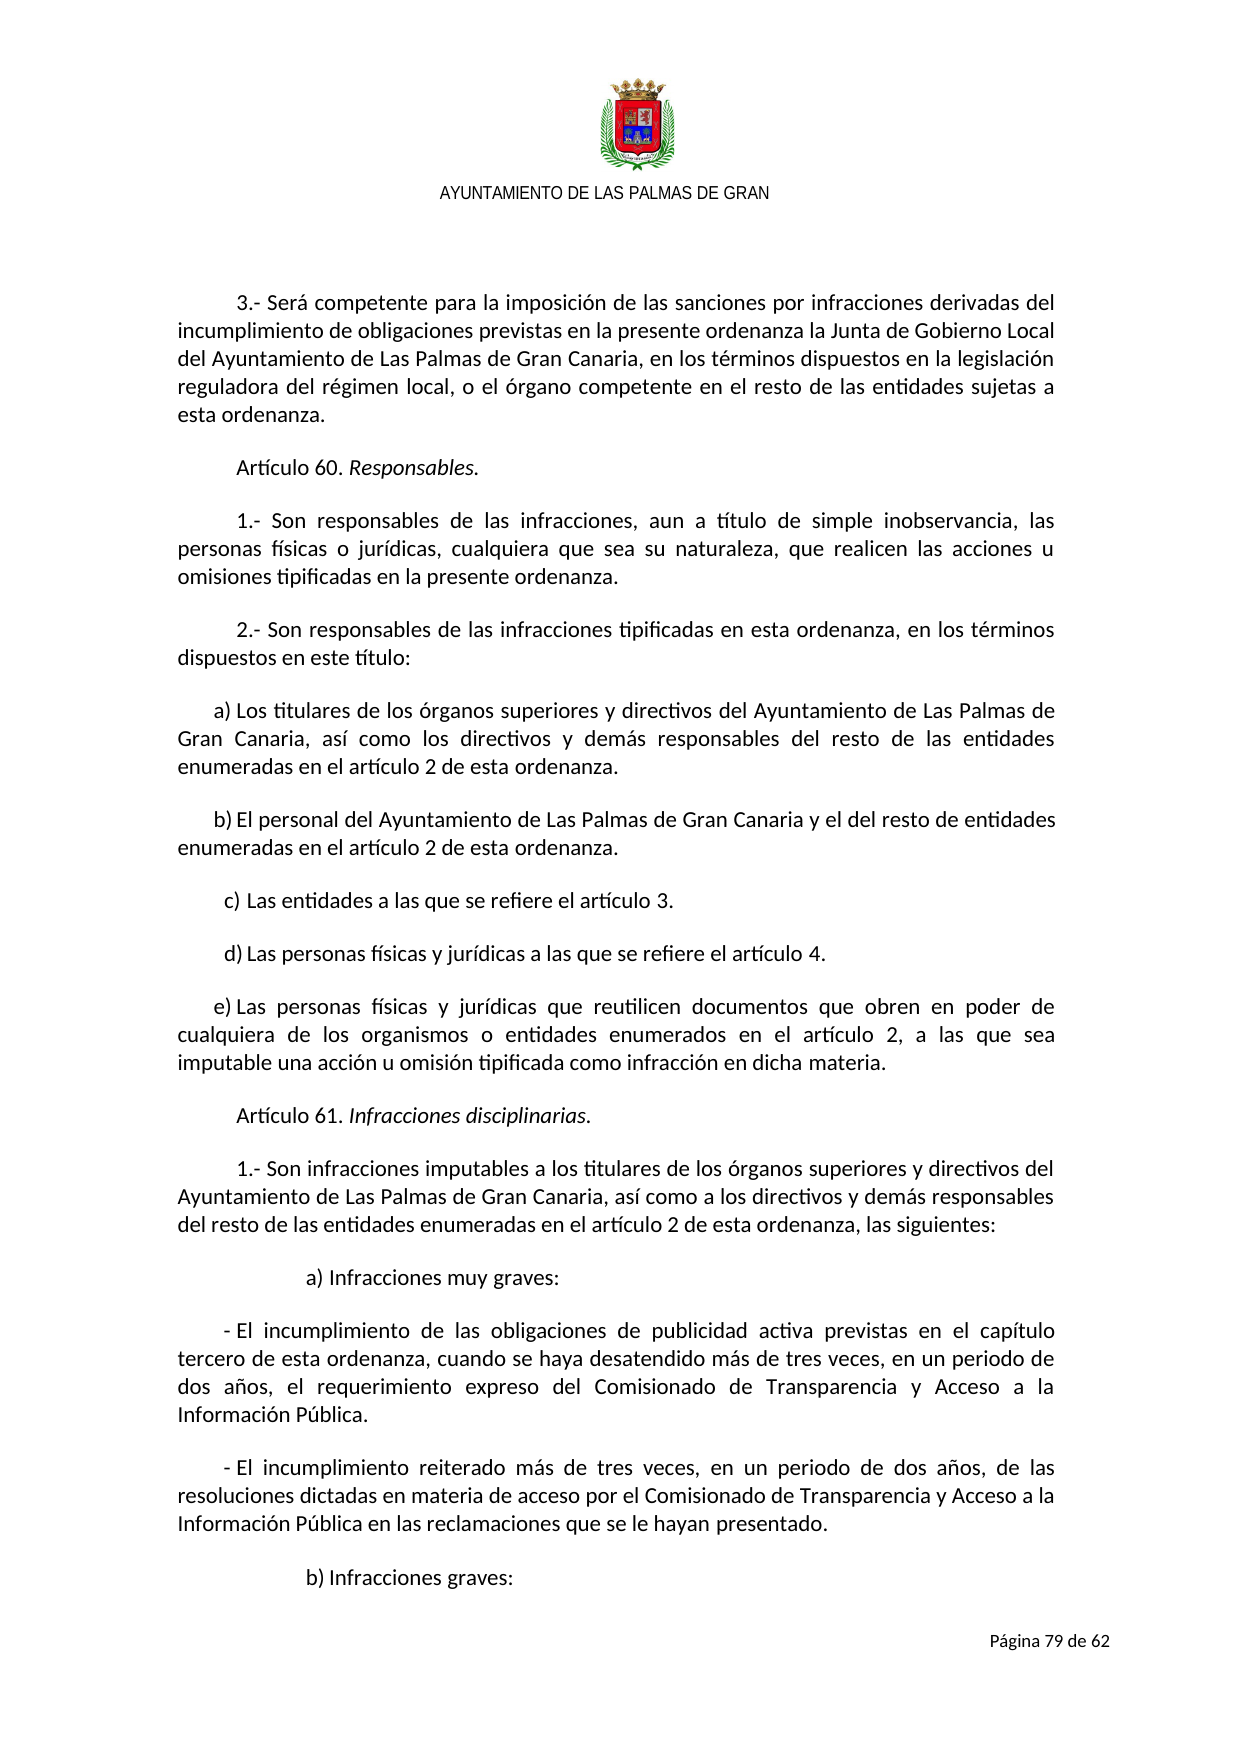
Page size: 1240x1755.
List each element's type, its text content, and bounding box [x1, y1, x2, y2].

list Infracciones muy graves: [247, 1263, 1150, 1292]
text 3.- Será competente para la imposición de las sanciones por infracciones derivadas del incumplimiento de obligaciones previstas en la presente ordenanza la Junta de Gobierno Local del Ayuntamiento de Las Palmas de Gran Canaria, en los términos dispuestos en la legislación reguladora del régimen local, o el órgano competente en el resto de las entidades sujetas a esta ordenanza. [177, 288, 1056, 428]
text Artículo 60. Responsables. [236, 453, 1150, 481]
list El incumplimiento de las obligaciones de publicidad activa previstas en el capítulo tercero de esta ordenanza, cuando se haya desatendido más de tres veces, en un periodo de dos años, el requerimiento expreso del Comisionado de Transparencia y Acceso a la Información Pública. [167, 1316, 1056, 1428]
list El incumplimiento reiterado más de tres veces, en un periodo de dos años, de las resoluciones dictadas en materia de acceso por el Comisionado de Transparencia y Acceso a la Información Pública en las reclamaciones que se le hayan presentado. [167, 1453, 1056, 1538]
list Los titulares de los órganos superiores y directivos del Ayuntamiento de Las Palmas de Gran Canaria, así como los directivos y demás responsables del resto de las entidades enumeradas en el artículo 2 de esta ordenanza. [167, 696, 1056, 780]
text 2.- Son responsables de las infracciones tipificadas en esta ordenanza, en los términos dispuestos en este título: [177, 615, 1056, 671]
text Artículo 61. Infracciones disciplinarias. [236, 1101, 1150, 1129]
list Las entidades a las que se refiere el artículo 3. [236, 886, 1150, 914]
list El personal del Ayuntamiento de Las Palmas de Gran Canaria y el del resto de entidades enumeradas en el artículo 2 de esta ordenanza. [167, 805, 1056, 861]
list Las personas físicas y jurídicas que reutilicen documentos que obren en poder de cualquiera de los organismos o entidades enumerados en el artículo 2, a las que sea imputable una acción u omisión tipificada como infracción en dicha materia. [167, 992, 1056, 1076]
text 1.- Son responsables de las infracciones, aun a título de simple inobservancia, las personas físicas o jurídicas, cualquiera que sea su naturaleza, que realicen las acciones u omisiones tipificadas en la presente ordenanza. [177, 506, 1056, 590]
list Las personas físicas y jurídicas a las que se refiere el artículo 4. [236, 939, 1150, 967]
list Infracciones graves: [306, 1563, 1150, 1591]
text 1.- Son infracciones imputables a los titulares de los órganos superiores y directivos del Ayuntamiento de Las Palmas de Gran Canaria, así como a los directivos y demás responsables del resto de las entidades enumeradas en el artículo 2 de esta ordenanza, las siguientes: [177, 1154, 1056, 1238]
